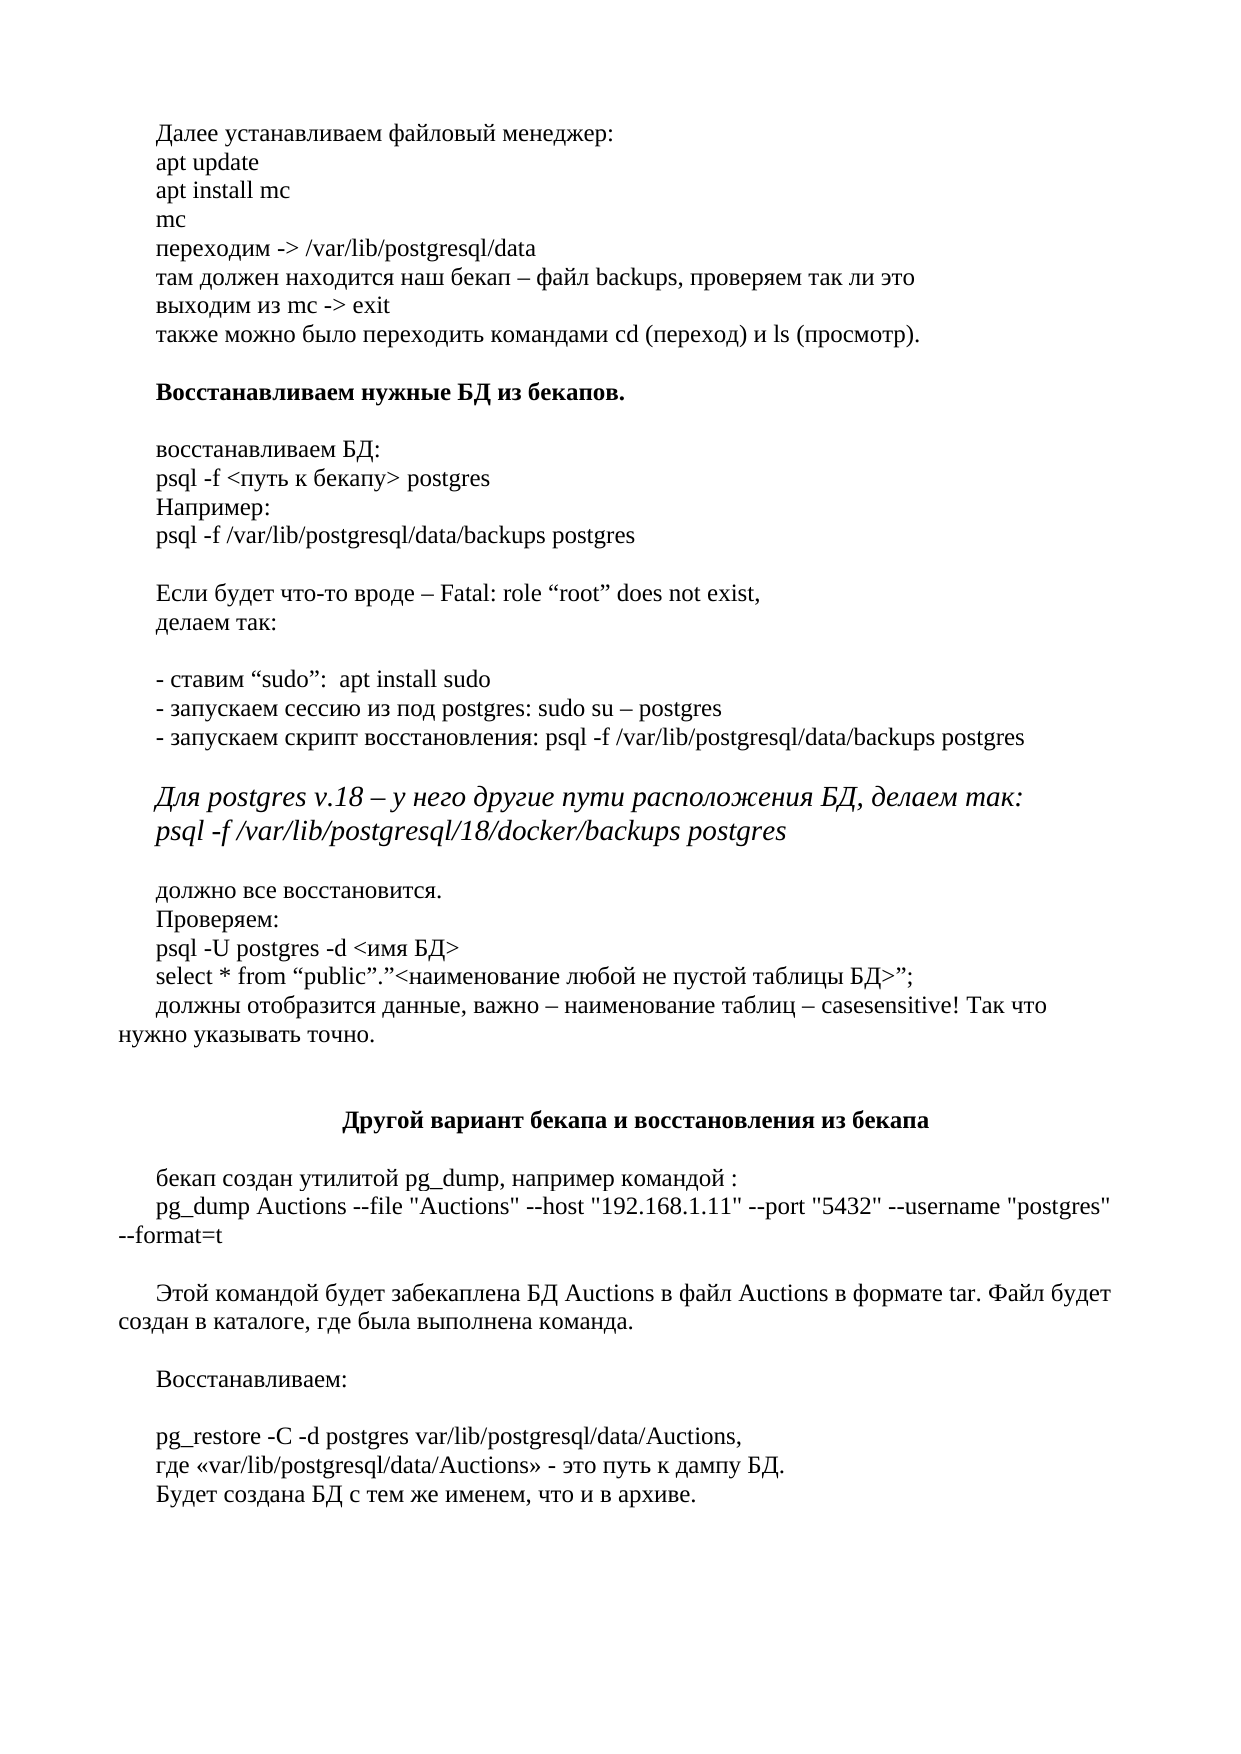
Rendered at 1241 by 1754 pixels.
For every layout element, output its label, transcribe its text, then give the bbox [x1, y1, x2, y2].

text также можно было переходить командами cd (переход) и ls (просмотр). [118, 319, 1122, 348]
text Восстанавливаем нужные БД из бекапов. [118, 377, 1122, 406]
text должно все восстановится. [118, 875, 1122, 904]
text восстанавливаем БД: [118, 434, 1122, 463]
text pg_dump Auctions --file "Auctions" --host "192.168.1.11" --port "5432" --username "postgres" --format=t [118, 1191, 1122, 1249]
text pg_restore -C -d postgres var/lib/postgresql/data/Auctions, [118, 1421, 1122, 1450]
text apt install mc [118, 176, 1122, 204]
text psql -f /var/lib/postgresql/18/docker/backups postgres [118, 813, 1122, 846]
text Например: [118, 492, 1122, 521]
text - запускаем скрипт восстановления: psql -f /var/lib/postgresql/data/backups postgres [118, 722, 1122, 751]
text переходим -> /var/lib/postgresql/data [118, 233, 1122, 262]
text psql -f /var/lib/postgresql/data/backups postgres [118, 521, 1122, 549]
text должны отобразится данные, важно – наименование таблиц – casesensitive! Так что нужно указывать точно. [118, 990, 1122, 1048]
text apt update [118, 147, 1122, 176]
text бекап создан утилитой pg_dump, например командой : [118, 1163, 1122, 1191]
text где «var/lib/postgresql/data/Auctions» - это путь к дампу БД. [118, 1450, 1122, 1479]
text там должен находится наш бекап – файл backups, проверяем так ли это [118, 262, 1122, 291]
text Для postgres v.18 – у него другие пути расположения БД, делаем так: [118, 779, 1122, 813]
text - запускаем сессию из под postgres: sudo su – postgres [118, 693, 1122, 722]
text Проверяем: [118, 904, 1122, 933]
text Будет создана БД с тем же именем, что и в архиве. [118, 1479, 1122, 1565]
text Восстанавливаем: [118, 1364, 1122, 1393]
text select * from “public”.”<наименование любой не пустой таблицы БД>”; [118, 961, 1122, 990]
text psql -U postgres -d <имя БД> [118, 933, 1122, 961]
text - ставим “sudo”: apt install sudo [118, 664, 1122, 693]
text выходим из mc -> exit [118, 291, 1122, 319]
text psql -f <путь к бекапу> postgres [118, 463, 1122, 492]
text Другой вариант бекапа и восстановления из бекапа [118, 1105, 1122, 1134]
text Если будет что-то вроде – Fatal: role “root” does not exist, [118, 578, 1122, 607]
text делаем так: [118, 607, 1122, 636]
text Далее устанавливаем файловый менеджер: [156, 118, 1122, 147]
text Этой командой будет забекаплена БД Auctions в файл Auctions в формате tar. Файл будет создан в каталоге, где была выполнена команда. [118, 1278, 1122, 1335]
text mc [118, 204, 1122, 233]
